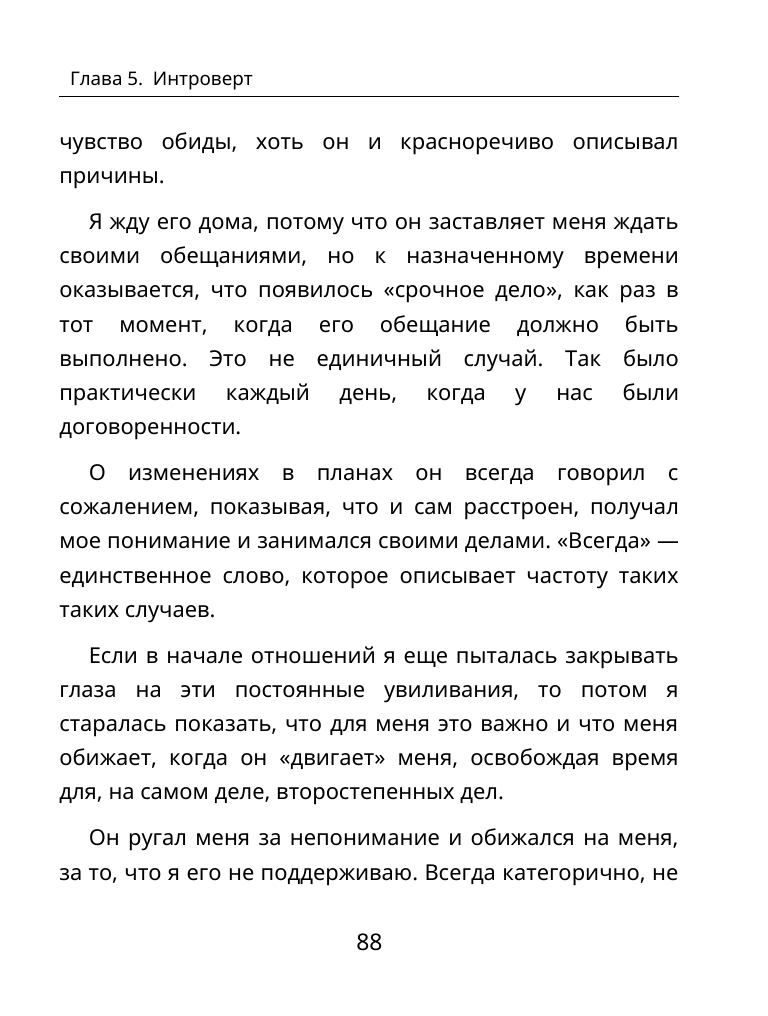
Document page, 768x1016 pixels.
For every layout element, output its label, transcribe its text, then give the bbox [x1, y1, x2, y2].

text Я жду его дома, потому что он заставляет меня ждать своими обещаниями, но к назначенному времени оказывается, что появилось «срочное дело», как раз в тот момент, когда его обещание должно быть выполнено. Это не единичный случай. Так было практически каждый день, когда у нас были договоренности. [59, 206, 679, 441]
text Он ругал меня за непонимание и обижался на меня, за то, что я его не поддерживаю. Всегда категорично, не [59, 822, 679, 886]
text Если в начале отношений я еще пыталась закрывать глаза на эти постоянные увиливания, то потом я старалась показать, что для меня это важно и что меня обижает, когда он «двигает» меня, освобождая время для, на самом деле, второстепенных дел. [59, 640, 679, 806]
text чувство обиды, хоть он и красноречиво описывал причины. [59, 126, 679, 190]
text О изменениях в планах он всегда говорил с сожалением, показывая, что и сам расстроен, получал мое понимание и занимался своими делами. «Всегда» — единственное слово, которое описывает частоту таких таких случаев. [59, 457, 679, 623]
